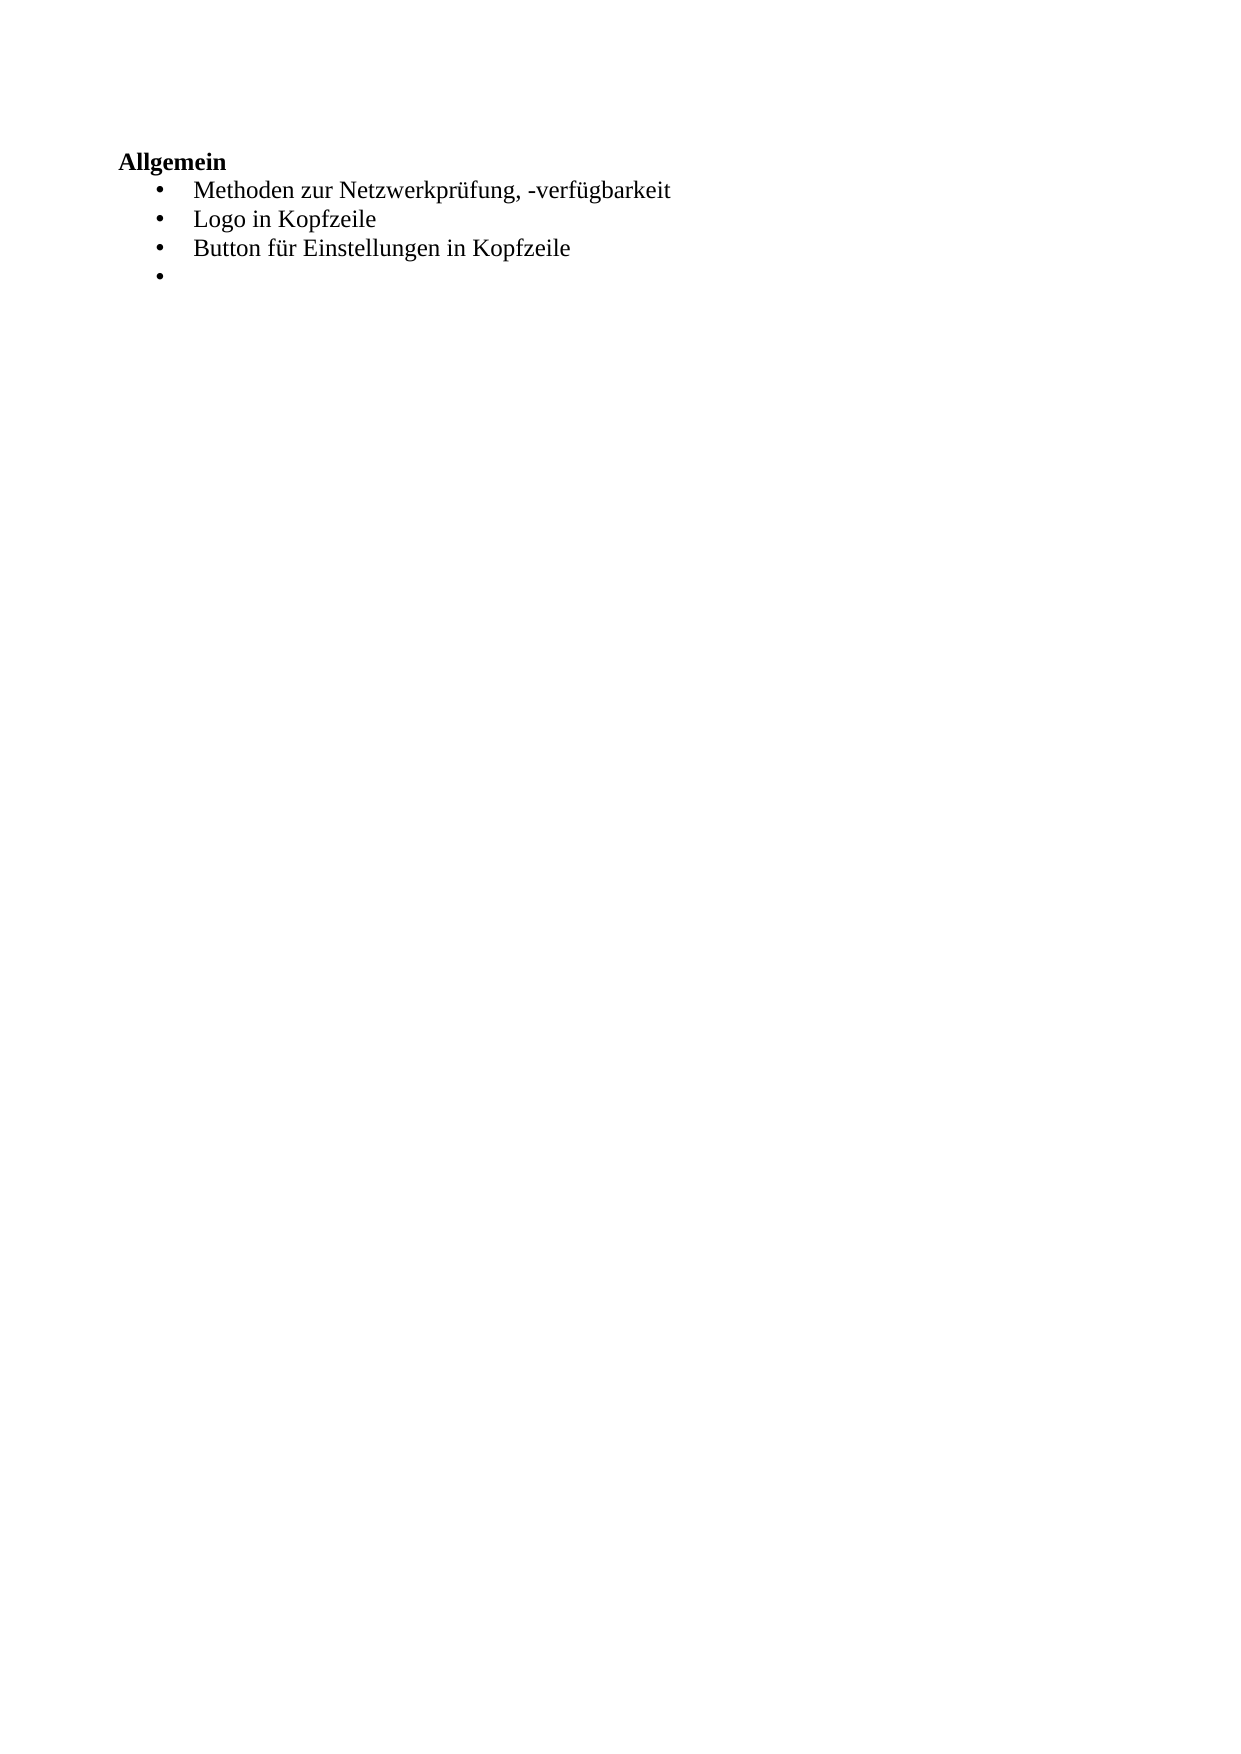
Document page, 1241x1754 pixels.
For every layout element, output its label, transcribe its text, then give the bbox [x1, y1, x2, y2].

list Methoden zur Netzwerkprüfung, -verfügbarkeit [156, 176, 1122, 204]
list Logo in Kopfzeile [156, 204, 1122, 233]
list Button für Einstellungen in Kopfzeile [156, 233, 1122, 262]
text Allgemein [118, 147, 1122, 176]
